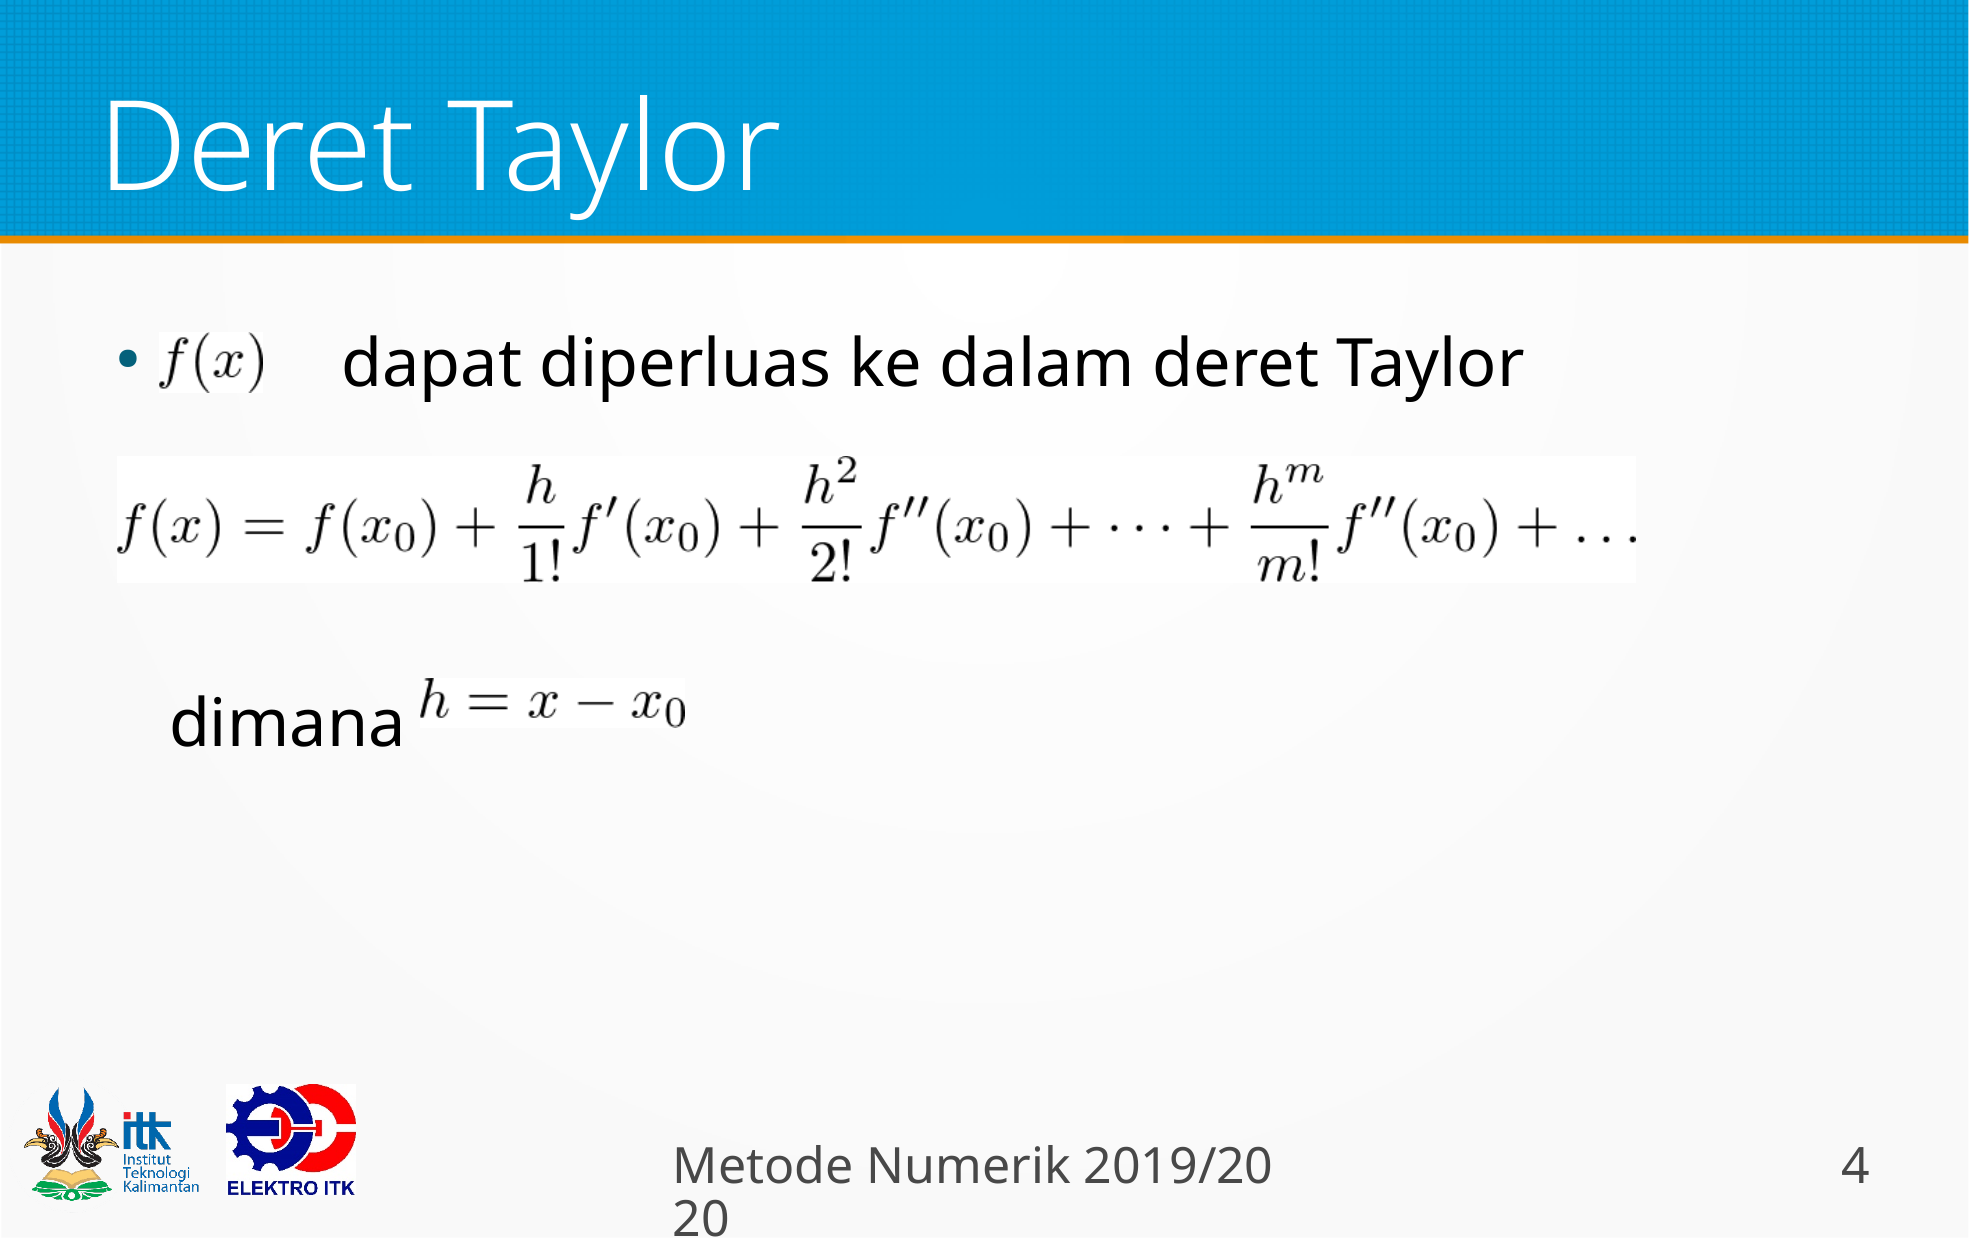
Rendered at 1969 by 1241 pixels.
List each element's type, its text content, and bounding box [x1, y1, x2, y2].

picture [0, 236, 1969, 1241]
list dapat diperluas ke dalam deret Taylor dimana [98, 315, 1861, 1081]
title Deret Taylor [98, 19, 1870, 227]
